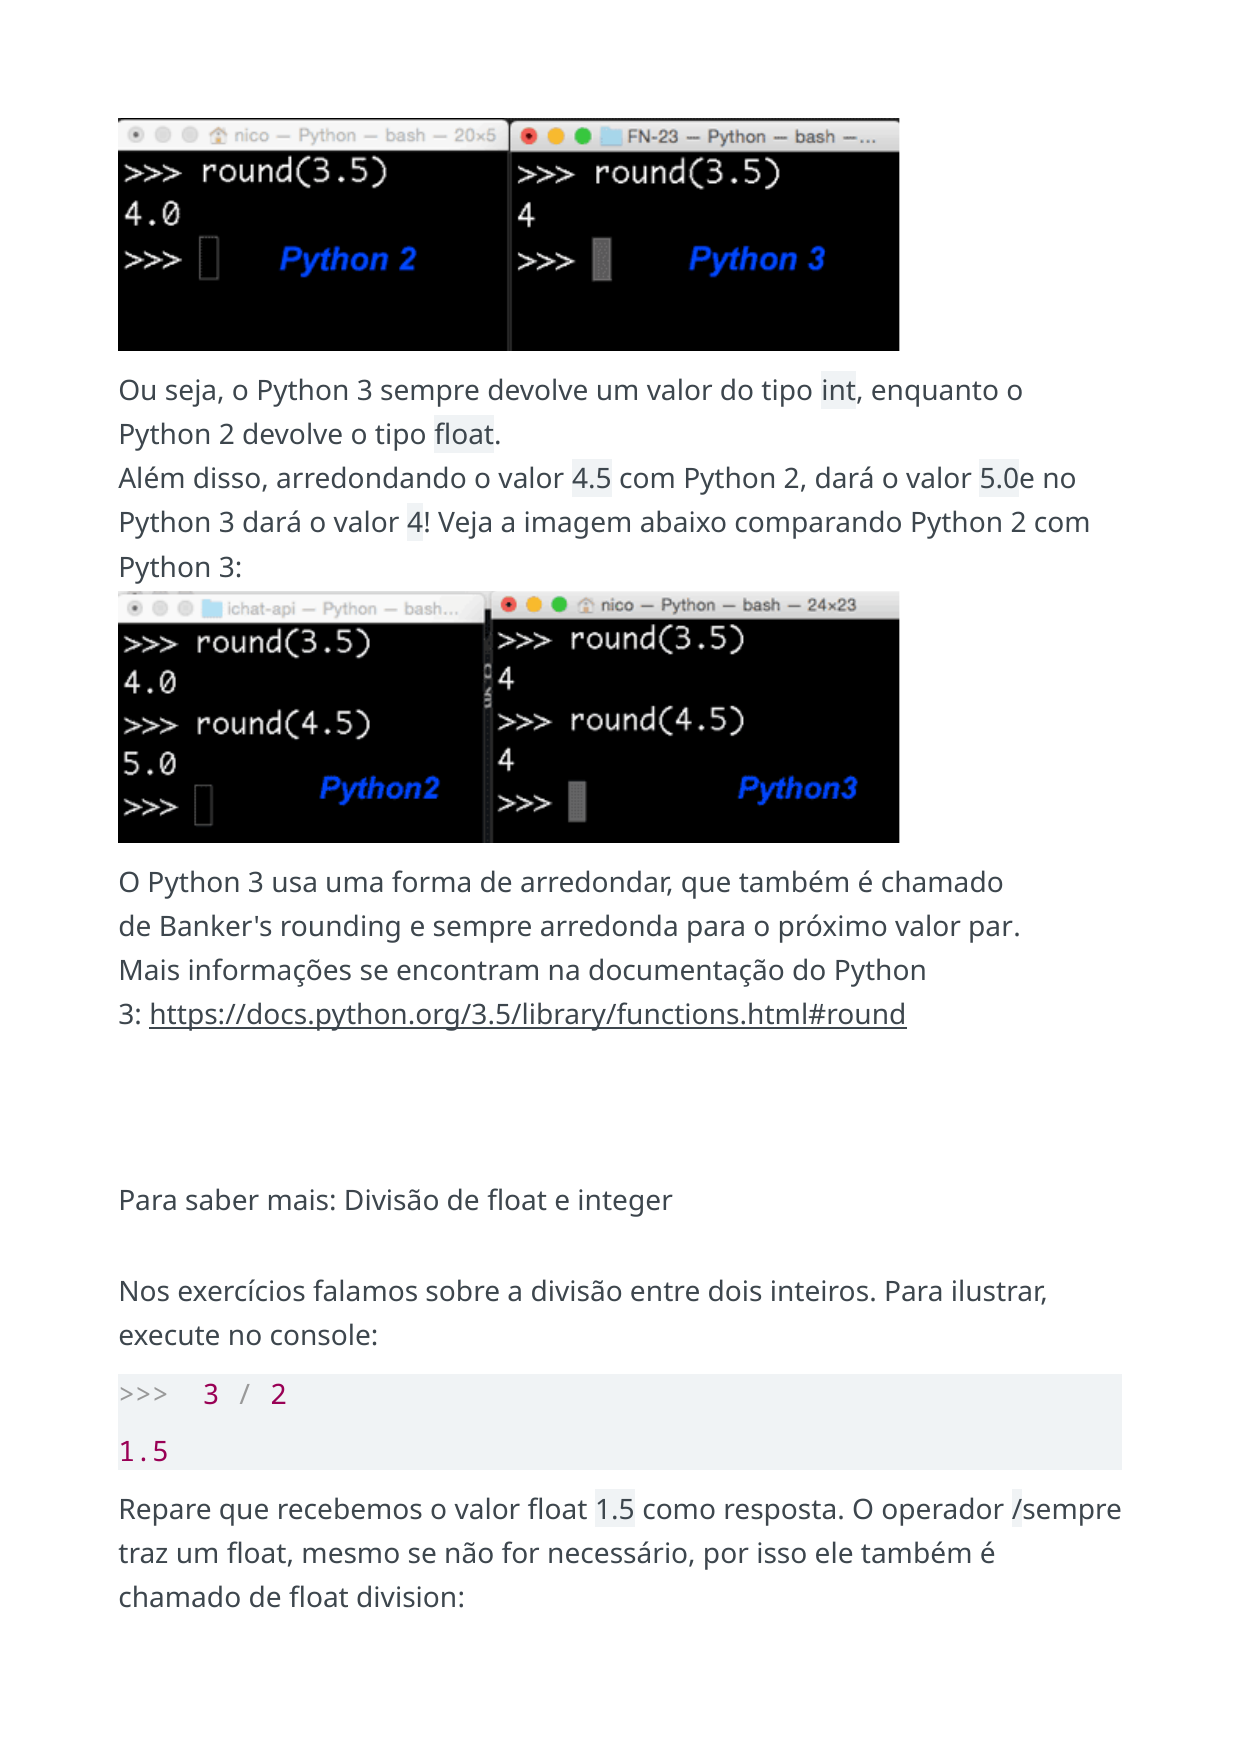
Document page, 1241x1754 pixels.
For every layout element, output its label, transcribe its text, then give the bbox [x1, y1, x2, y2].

picture [118, 118, 900, 351]
text Nos exercícios falamos sobre a divisão entre dois inteiros. Para ilustrar, execute no console: [118, 1232, 1122, 1354]
subtitle Para saber mais: Divisão de float e integer [118, 1181, 1122, 1219]
text Repare que recebemos o valor float 1.5 como resposta. O operador /sempre traz um float, mesmo se não for necessário, por isso ele também é chamado de float division: [118, 1489, 1122, 1616]
picture [118, 591, 900, 843]
text >>> 3 / 2 [118, 1374, 1122, 1412]
text Além disso, arredondando o valor 4.5 com Python 2, dará o valor 5.0e no Python 3 dará o valor 4! Veja a imagem abaixo comparando Python 2 com Python 3: [118, 459, 1122, 585]
text O Python 3 usa uma forma de arredondar, que também é chamado de Banker's rounding e sempre arredonda para o próximo valor par. [118, 862, 1122, 944]
text Mais informações se encontram na documentação do Python 3: https://docs.python.org/3.5/library/functions.html#round [118, 950, 1122, 1033]
text Ou seja, o Python 3 sempre devolve um valor do tipo int, enquanto o Python 2 devolve o tipo float. [118, 371, 1122, 453]
text 1.5 [118, 1432, 1122, 1470]
